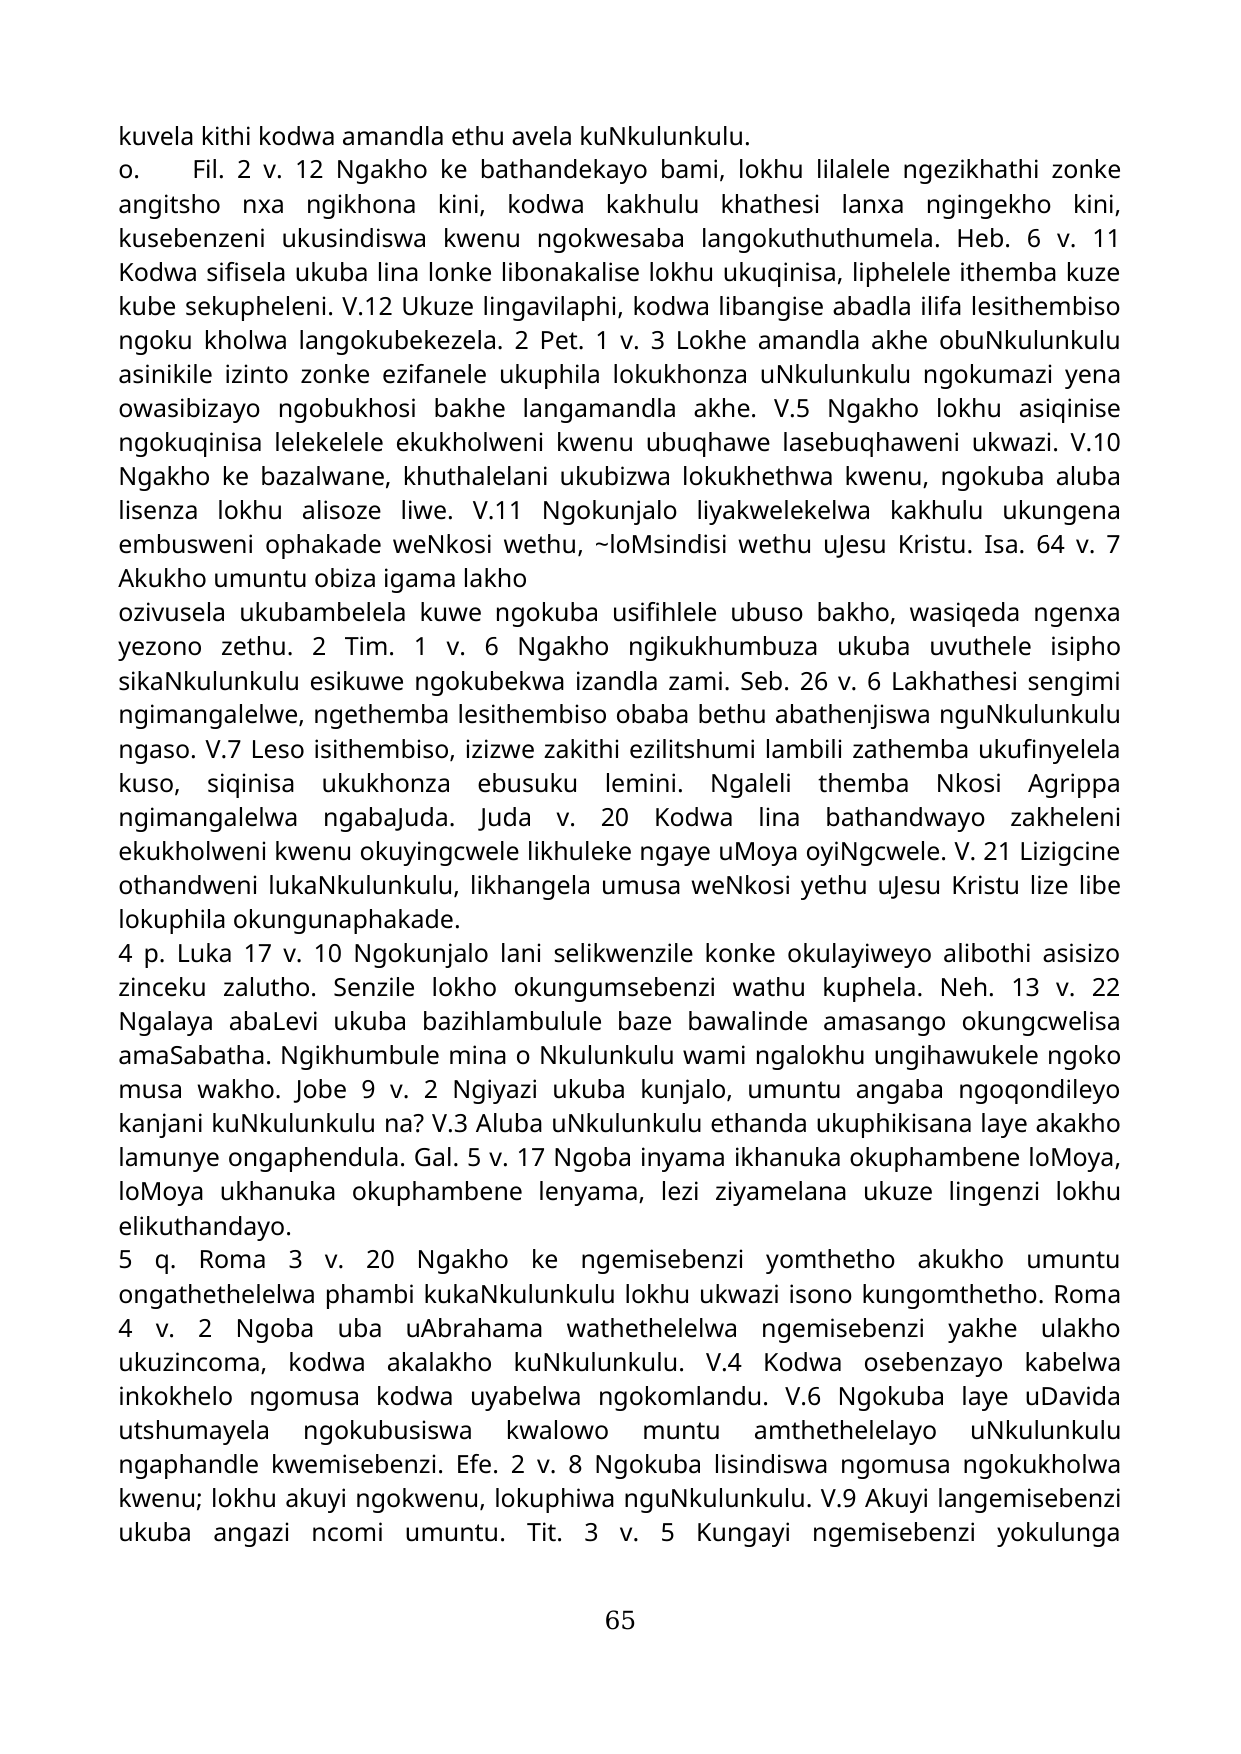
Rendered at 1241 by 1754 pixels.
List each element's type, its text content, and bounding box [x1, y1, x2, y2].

text 4 p. Luka 17 v. 10 Ngokunjalo lani selikwenzile konke okulayiweyo alibothi asisizo zinceku zalutho. Senzile lokho okungumsebenzi wathu kuphela. Neh. 13 v. 22 Ngalaya abaLevi ukuba bazihlambulule baze bawalinde amasango okungcwelisa amaSabatha. Ngikhumbule mina o Nkulunkulu wami ngalokhu ungihawukele ngoko musa wakho. Jobe 9 v. 2 Ngiyazi ukuba kunjalo, umuntu angaba ngoqondileyo kanjani kuNkulunkulu na? V.3 Aluba uNkulunkulu ethanda ukuphikisana laye akakho lamunye ongaphendula. Gal. 5 v. 17 Ngoba inyama ikhanuka okuphambene loMoya, loMoya ukhanuka okuphambene lenyama, lezi ziyamelana ukuze lingenzi lokhu elikuthandayo. [118, 936, 1122, 1242]
text 5 q. Roma 3 v. 20 Ngakho ke ngemisebenzi yomthetho akukho umuntu ongathethelelwa phambi kukaNkulunkulu lokhu ukwazi isono kungomthetho. Roma 4 v. 2 Ngoba uba uAbrahama wathethelelwa ngemisebenzi yakhe ulakho ukuzincoma, kodwa akalakho kuNkulunkulu. V.4 Kodwa osebenzayo kabelwa inkokhelo ngomusa kodwa uyabelwa ngokomlandu. V.6 Ngokuba laye uDavida utshumayela ngokubusiswa kwalowo muntu amthethelelayo uNkulunkulu ngaphandle kwemisebenzi. Efe. 2 v. 8 Ngokuba lisindiswa ngomusa ngokukholwa kwenu; lokhu akuyi ngokwenu, lokuphiwa nguNkulunkulu. V.9 Akuyi langemisebenzi ukuba angazi ncomi umuntu. Tit. 3 v. 5 Kungayi ngemisebenzi yokulunga [118, 1242, 1122, 1549]
text o. Fil. 2 v. 12 Ngakho ke bathandekayo bami, lokhu lilalele ngezikhathi zonke angitsho nxa ngikhona kini, kodwa kakhulu khathesi lanxa ngingekho kini, kusebenzeni ukusindiswa kwenu ngokwesaba langokuthuthumela. Heb. 6 v. 11 Kodwa sifisela ukuba lina lonke libonakalise lokhu ukuqinisa, liphelele ithemba kuze kube sekupheleni. V.12 Ukuze lingavilaphi, kodwa libangise abadla ilifa lesithembiso ngoku kholwa langokubekezela. 2 Pet. 1 v. 3 Lokhe amandla akhe obuNkulunkulu asinikile izinto zonke ezifanele ukuphila lokukhonza uNkulunkulu ngokumazi yena owasibizayo ngobukhosi bakhe langamandla akhe. V.5 Ngakho lokhu asiqinise ngokuqinisa lelekelele ekukholweni kwenu ubuqhawe lasebuqhaweni ukwazi. V.10 Ngakho ke bazalwane, khuthalelani ukubizwa lokukhethwa kwenu, ngokuba aluba lisenza lokhu alisoze liwe. V.11 Ngokunjalo liyakwelekelwa kakhulu ukungena embusweni ophakade weNkosi wethu, ~loMsindisi wethu uJesu Kristu. Isa. 64 v. 7 Akukho umuntu obiza igama lakho [118, 152, 1122, 595]
text kuvela kithi kodwa amandla ethu avela kuNkulunkulu. [118, 118, 1122, 152]
text ozivusela ukubambelela kuwe ngokuba usifihlele ubuso bakho, wasiqeda ngenxa yezono zethu. 2 Tim. 1 v. 6 Ngakho ngikukhumbuza ukuba uvuthele isipho sikaNkulunkulu esikuwe ngokubekwa izandla zami. Seb. 26 v. 6 Lakhathesi sengimi ngimangalelwe, ngethemba lesithembiso obaba bethu abathenjiswa nguNkulunkulu ngaso. V.7 Leso isithembiso, izizwe zakithi ezilitshumi lambili zathemba ukufinyelela kuso, siqinisa ukukhonza ebusuku lemini. Ngaleli themba Nkosi Agrippa ngimangalelwa ngabaJuda. Juda v. 20 Kodwa lina bathandwayo zakheleni ekukholweni kwenu okuyingcwele likhuleke ngaye uMoya oyiNgcwele. V. 21 Lizigcine othandweni lukaNkulunkulu, likhangela umusa weNkosi yethu uJesu Kristu lize libe lokuphila okungunaphakade. [118, 595, 1122, 936]
